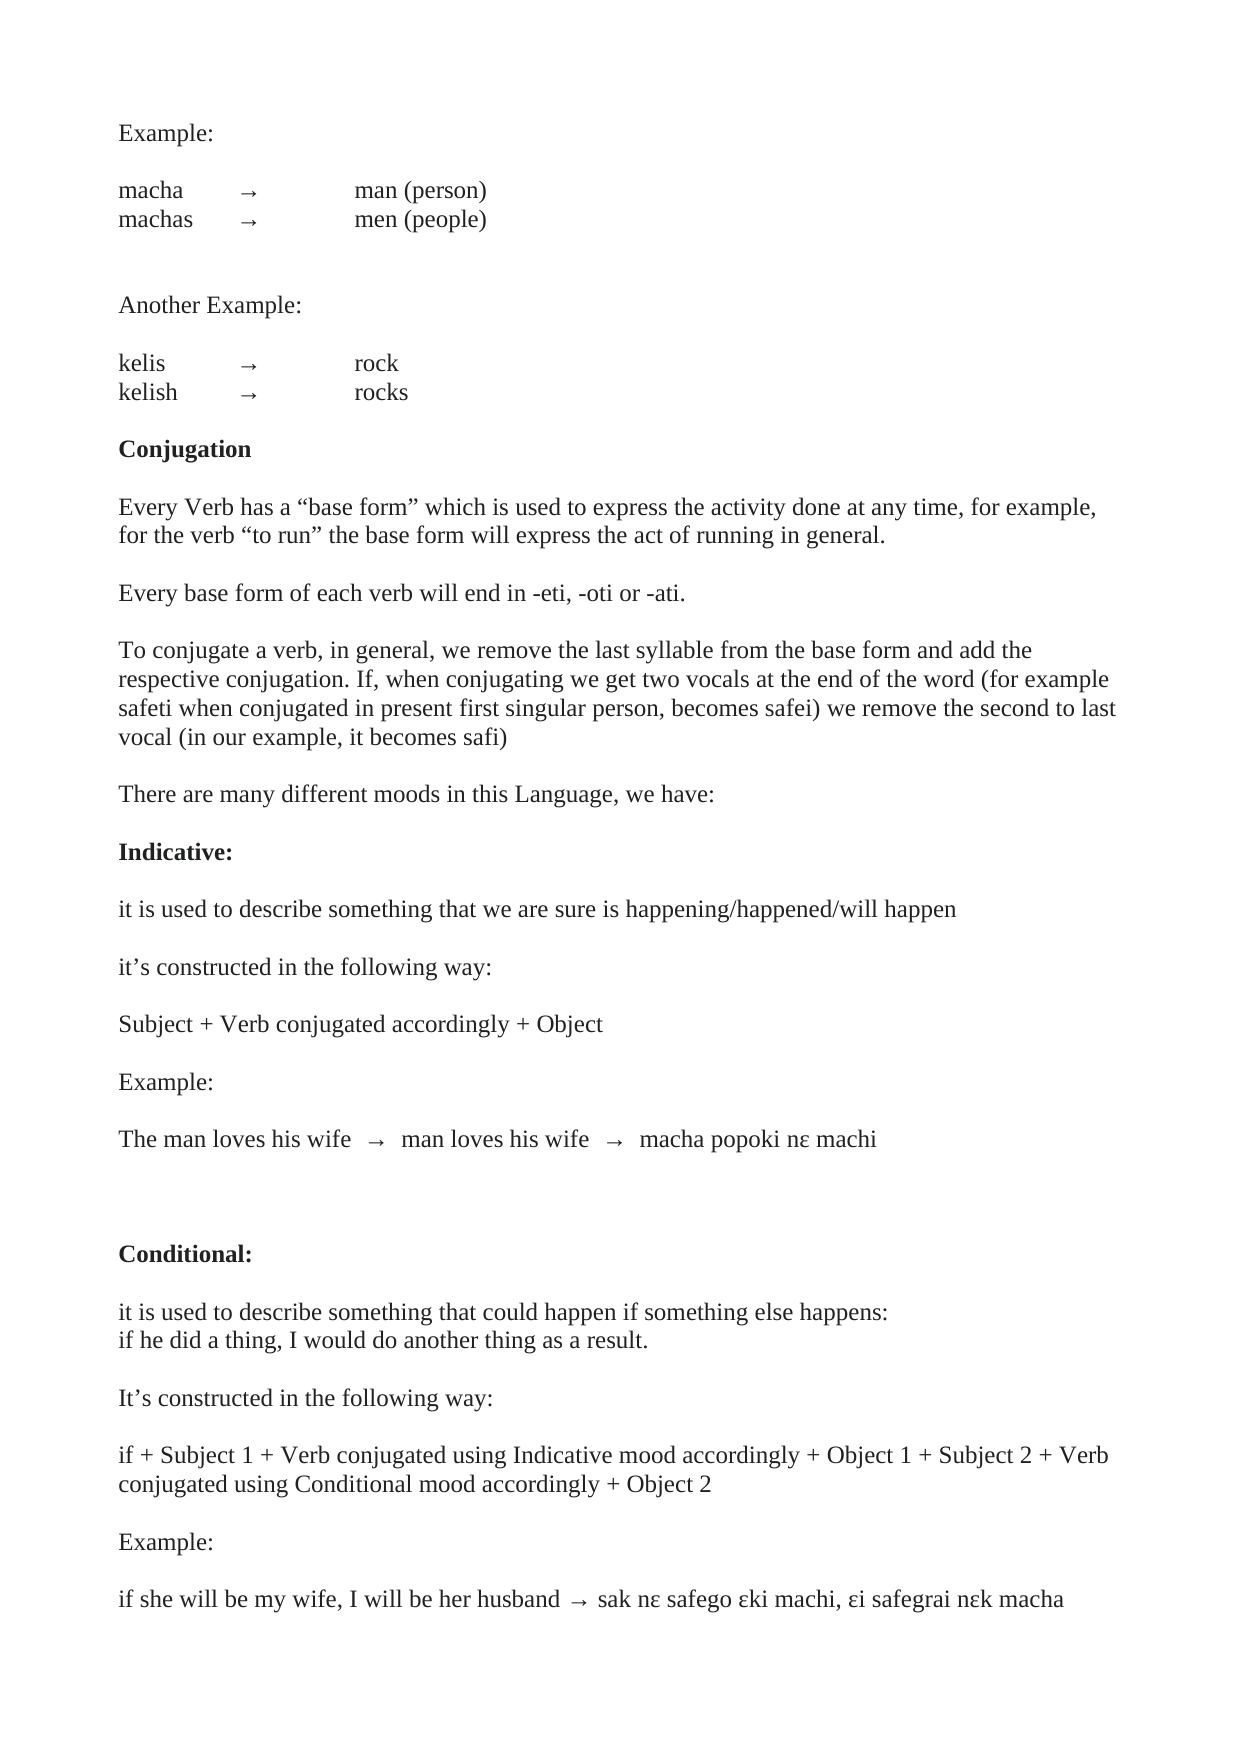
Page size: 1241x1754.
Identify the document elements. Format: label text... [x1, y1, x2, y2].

text The man loves his wife → man loves his wife → macha popoki nɛ machi [118, 1124, 1122, 1153]
text if he did a thing, I would do another thing as a result. [118, 1326, 1122, 1354]
text macha → man (person) [118, 176, 1122, 204]
text it’s constructed in the following way: [118, 952, 1122, 981]
text Every Verb has a “base form” which is used to express the activity done at any time, for example, [118, 492, 1122, 521]
text Conditional: [118, 1239, 1122, 1268]
text Example: [118, 1527, 1122, 1556]
text To conjugate a verb, in general, we remove the last syllable from the base form and add the respective conjugation. If, when conjugating we get two vocals at the end of the word (for example safeti when conjugated in present first singular person, becomes safei) we remove the second to last vocal (in our example, it becomes safi) [118, 636, 1122, 751]
text Subject + Verb conjugated accordingly + Object [118, 1009, 1122, 1038]
text Example: [118, 118, 1122, 147]
text it is used to describe something that could happen if something else happens: [118, 1297, 1122, 1326]
text Example: [118, 1067, 1122, 1096]
text Indicative: [118, 837, 1122, 866]
text Another Example: [118, 291, 1122, 319]
text There are many different moods in this Language, we have: [118, 779, 1122, 808]
text it is used to describe something that we are sure is happening/happened/will happen [118, 894, 1122, 923]
text kelish → rocks [118, 377, 1122, 406]
text kelis → rock [118, 348, 1122, 377]
text if she will be my wife, I will be her husband → sak nɛ safego ɛki machi, ɛi safegrai nɛk macha [118, 1584, 1122, 1613]
text Conjugation [118, 434, 1122, 463]
text if + Subject 1 + Verb conjugated using Indicative mood accordingly + Object 1 + Subject 2 + Verb conjugated using Conditional mood accordingly + Object 2 [118, 1441, 1122, 1498]
text Every base form of each verb will end in -eti, -oti or -ati. [118, 578, 1122, 607]
text machas → men (people) [118, 204, 1122, 233]
text It’s constructed in the following way: [118, 1383, 1122, 1412]
text for the verb “to run” the base form will express the act of running in general. [118, 521, 1122, 549]
